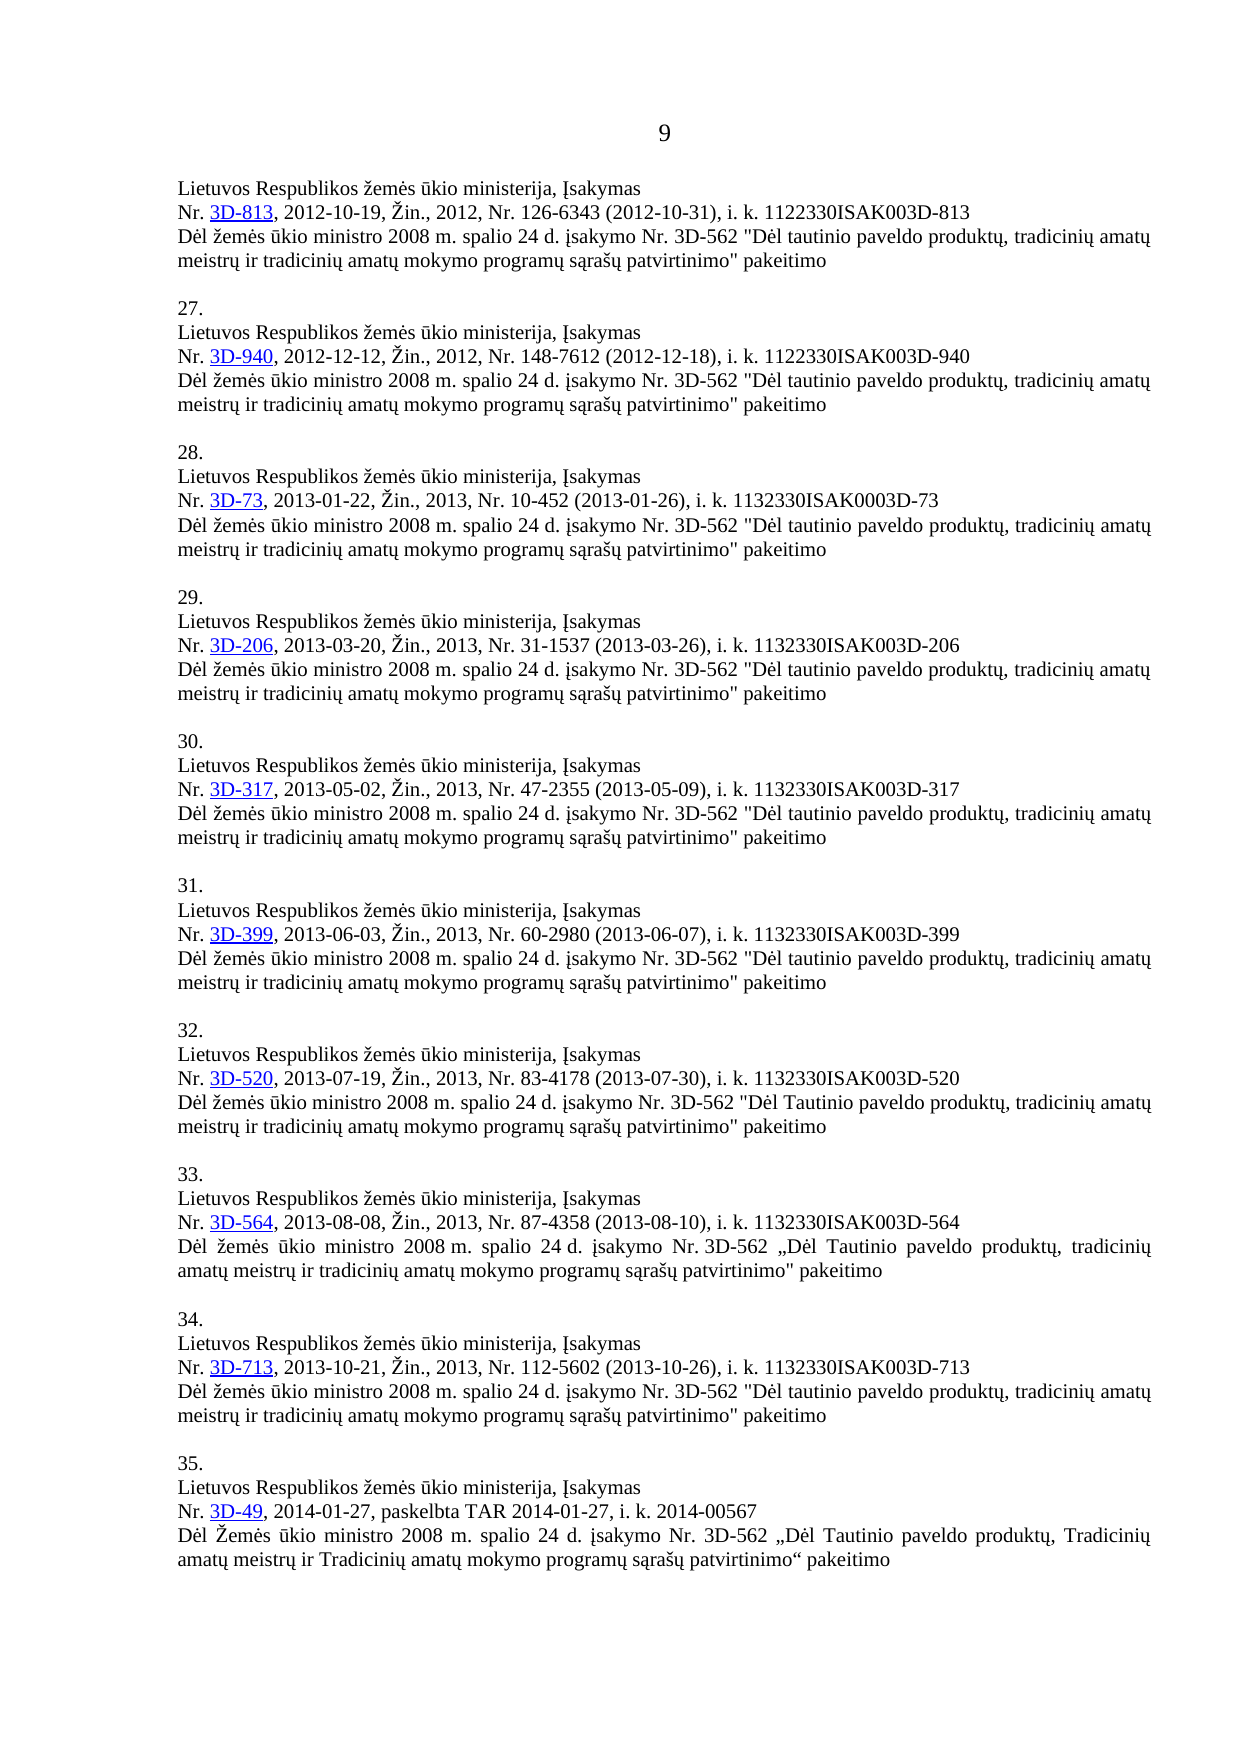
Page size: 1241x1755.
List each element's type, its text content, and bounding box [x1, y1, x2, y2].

text Lietuvos Respublikos žemės ūkio ministerija, Įsakymas [177, 1186, 1152, 1210]
text Lietuvos Respublikos žemės ūkio ministerija, Įsakymas [177, 176, 1152, 200]
text Dėl žemės ūkio ministro 2008 m. spalio 24 d. įsakymo Nr. 3D-562 "Dėl tautinio paveldo produktų, tradicinių amatų meistrų ir tradicinių amatų mokymo programų sąrašų patvirtinimo" pakeitimo [177, 224, 1152, 272]
text Lietuvos Respublikos žemės ūkio ministerija, Įsakymas [177, 1042, 1152, 1066]
text 29. [177, 585, 1152, 609]
text Nr. 3D-206, 2013-03-20, Žin., 2013, Nr. 31-1537 (2013-03-26), i. k. 1132330ISAK003D-206 [177, 633, 1152, 657]
text 30. [177, 729, 1152, 753]
text Lietuvos Respublikos žemės ūkio ministerija, Įsakymas [177, 1331, 1152, 1355]
text Lietuvos Respublikos žemės ūkio ministerija, Įsakymas [177, 897, 1152, 922]
text Nr. 3D-713, 2013-10-21, Žin., 2013, Nr. 112-5602 (2013-10-26), i. k. 1132330ISAK003D-713 [177, 1355, 1152, 1379]
text Dėl žemės ūkio ministro 2008 m. spalio 24 d. įsakymo Nr. 3D-562 "Dėl tautinio paveldo produktų, tradicinių amatų meistrų ir tradicinių amatų mokymo programų sąrašų patvirtinimo" pakeitimo [177, 368, 1152, 416]
text Dėl žemės ūkio ministro 2008 m. spalio 24 d. įsakymo Nr. 3D-562 "Dėl tautinio paveldo produktų, tradicinių amatų meistrų ir tradicinių amatų mokymo programų sąrašų patvirtinimo" pakeitimo [177, 1379, 1152, 1427]
text 31. [177, 873, 1152, 897]
text Nr. 3D-813, 2012-10-19, Žin., 2012, Nr. 126-6343 (2012-10-31), i. k. 1122330ISAK003D-813 [177, 200, 1152, 224]
text Dėl žemės ūkio ministro 2008 m. spalio 24 d. įsakymo Nr. 3D-562 "Dėl tautinio paveldo produktų, tradicinių amatų meistrų ir tradicinių amatų mokymo programų sąrašų patvirtinimo" pakeitimo [177, 657, 1152, 705]
text 27. [177, 296, 1152, 320]
text Lietuvos Respublikos žemės ūkio ministerija, Įsakymas [177, 753, 1152, 777]
text Lietuvos Respublikos žemės ūkio ministerija, Įsakymas [177, 609, 1152, 633]
text 33. [177, 1162, 1152, 1186]
text Lietuvos Respublikos žemės ūkio ministerija, Įsakymas [177, 1475, 1152, 1499]
text Nr. 3D-49, 2014-01-27, paskelbta TAR 2014-01-27, i. k. 2014-00567 [177, 1499, 1152, 1523]
text 35. [177, 1451, 1152, 1475]
text 34. [177, 1307, 1152, 1331]
text Dėl žemės ūkio ministro 2008 m. spalio 24 d. įsakymo Nr. 3D-562 "Dėl tautinio paveldo produktų, tradicinių amatų meistrų ir tradicinių amatų mokymo programų sąrašų patvirtinimo" pakeitimo [177, 946, 1152, 994]
text Dėl žemės ūkio ministro 2008 m. spalio 24 d. įsakymo Nr. 3D-562 "Dėl tautinio paveldo produktų, tradicinių amatų meistrų ir tradicinių amatų mokymo programų sąrašų patvirtinimo" pakeitimo [177, 801, 1152, 849]
text Nr. 3D-73, 2013-01-22, Žin., 2013, Nr. 10-452 (2013-01-26), i. k. 1132330ISAK0003D-73 [177, 488, 1152, 512]
text Nr. 3D-564, 2013-08-08, Žin., 2013, Nr. 87-4358 (2013-08-10), i. k. 1132330ISAK003D-564 [177, 1210, 1152, 1234]
text Lietuvos Respublikos žemės ūkio ministerija, Įsakymas [177, 464, 1152, 488]
text Nr. 3D-399, 2013-06-03, Žin., 2013, Nr. 60-2980 (2013-06-07), i. k. 1132330ISAK003D-399 [177, 922, 1152, 946]
text 32. [177, 1018, 1152, 1042]
text Nr. 3D-317, 2013-05-02, Žin., 2013, Nr. 47-2355 (2013-05-09), i. k. 1132330ISAK003D-317 [177, 777, 1152, 801]
text Lietuvos Respublikos žemės ūkio ministerija, Įsakymas [177, 320, 1152, 344]
text Dėl žemės ūkio ministro 2008 m. spalio 24 d. įsakymo Nr. 3D-562 "Dėl tautinio paveldo produktų, tradicinių amatų meistrų ir tradicinių amatų mokymo programų sąrašų patvirtinimo" pakeitimo [177, 512, 1152, 561]
text Dėl žemės ūkio ministro 2008 m. spalio 24 d. įsakymo Nr. 3D-562 „Dėl Tautinio paveldo produktų, tradicinių amatų meistrų ir tradicinių amatų mokymo programų sąrašų patvirtinimo" pakeitimo [177, 1234, 1152, 1282]
text Dėl žemės ūkio ministro 2008 m. spalio 24 d. įsakymo Nr. 3D-562 "Dėl Tautinio paveldo produktų, tradicinių amatų meistrų ir tradicinių amatų mokymo programų sąrašų patvirtinimo" pakeitimo [177, 1090, 1152, 1138]
text Nr. 3D-940, 2012-12-12, Žin., 2012, Nr. 148-7612 (2012-12-18), i. k. 1122330ISAK003D-940 [177, 344, 1152, 368]
text Nr. 3D-520, 2013-07-19, Žin., 2013, Nr. 83-4178 (2013-07-30), i. k. 1132330ISAK003D-520 [177, 1066, 1152, 1090]
text Dėl Žemės ūkio ministro 2008 m. spalio 24 d. įsakymo Nr. 3D-562 „Dėl Tautinio paveldo produktų, Tradicinių amatų meistrų ir Tradicinių amatų mokymo programų sąrašų patvirtinimo“ pakeitimo [177, 1523, 1152, 1571]
text 28. [177, 440, 1152, 464]
